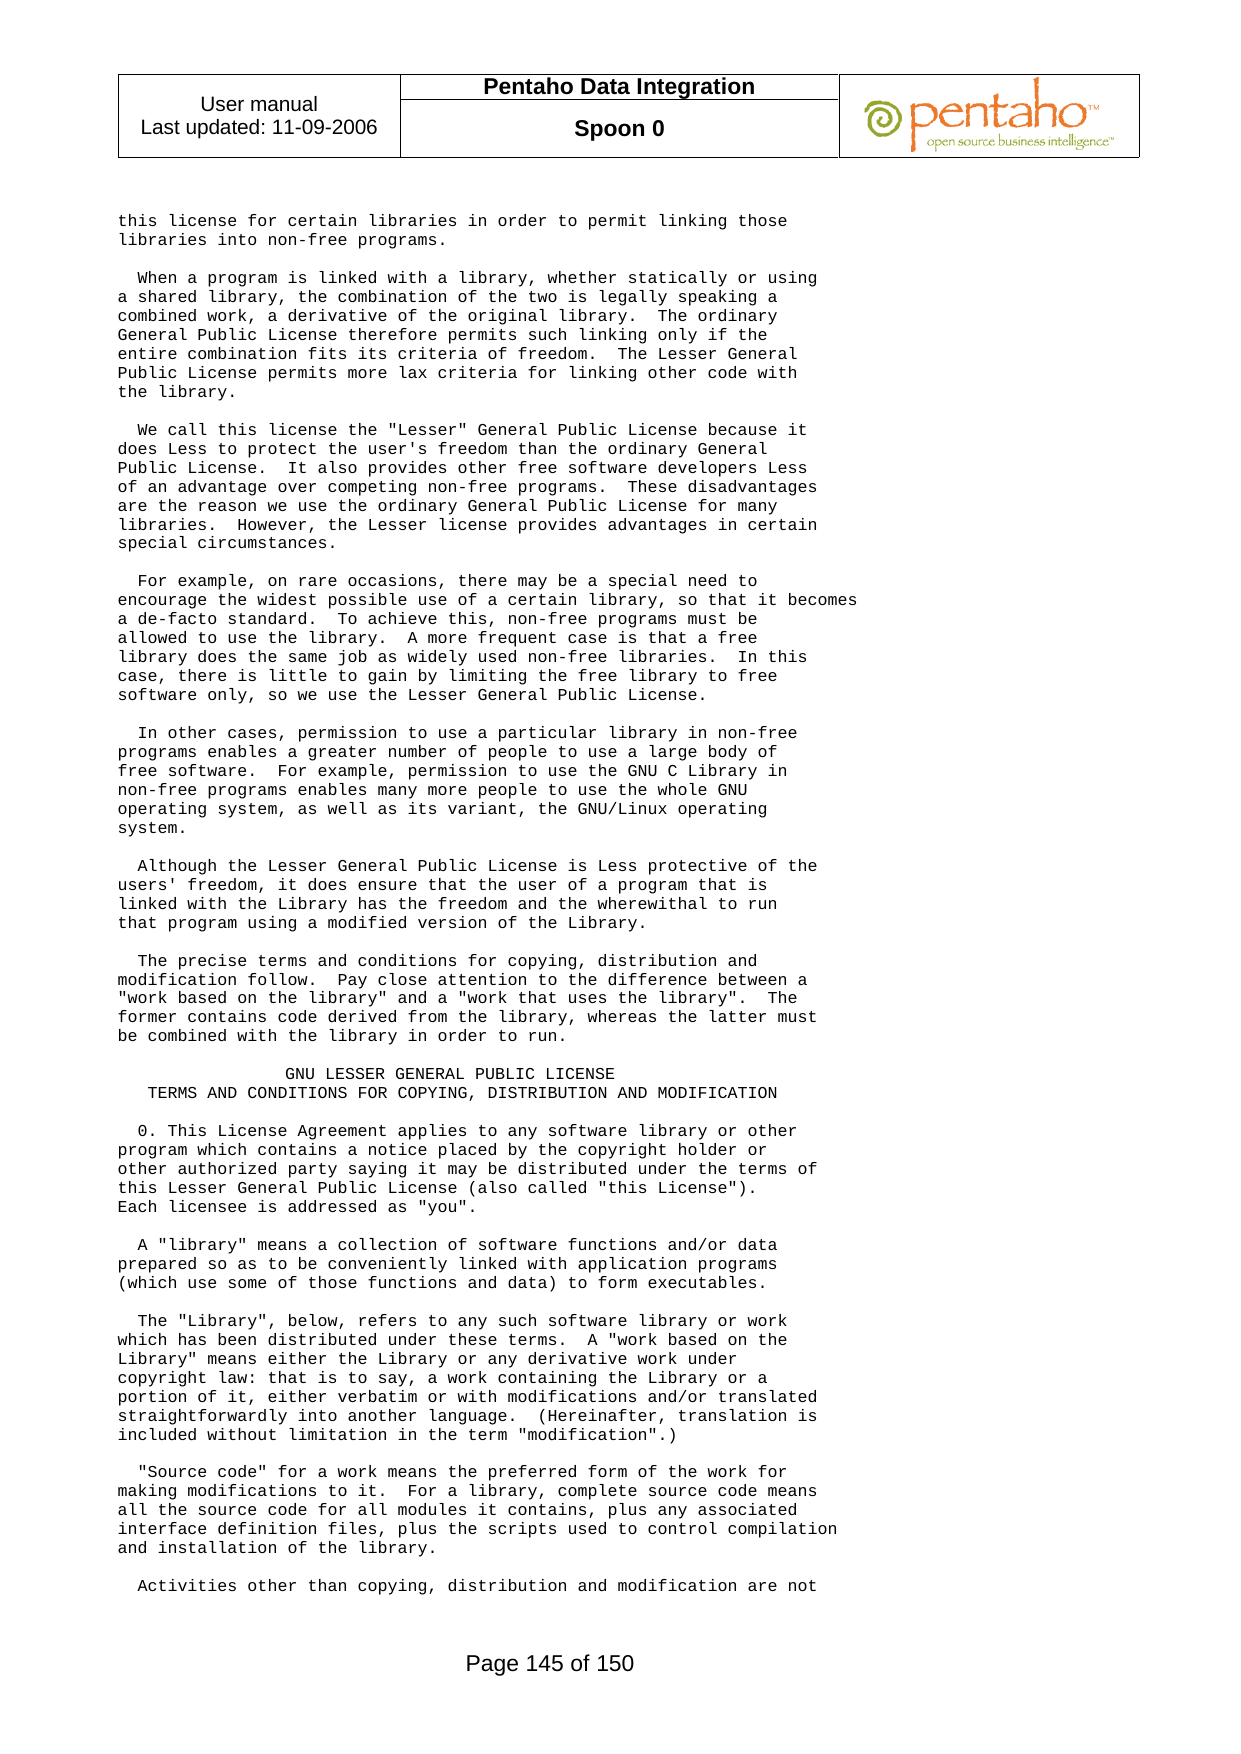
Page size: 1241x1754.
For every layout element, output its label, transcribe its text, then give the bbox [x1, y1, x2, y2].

text this license for certain libraries in order to permit linking those libraries into non-free programs. When a program is linked with a library, whether statically or using a shared library, the combination of the two is legally speaking a combined work, a derivative of the original library. The ordinary General Public License therefore permits such linking only if the entire combination fits its criteria of freedom. The Lesser General Public License permits more lax criteria for linking other code with the library. We call this license the "Lesser" General Public License because it does Less to protect the user's freedom than the ordinary General Public License. It also provides other free software developers Less of an advantage over competing non-free programs. These disadvantages are the reason we use the ordinary General Public License for many libraries. However, the Lesser license provides advantages in certain special circumstances. For example, on rare occasions, there may be a special need to encourage the widest possible use of a certain library, so that it becomes a de-facto standard. To achieve this, non-free programs must be allowed to use the library. A more frequent case is that a free library does the same job as widely used non-free libraries. In this case, there is little to gain by limiting the free library to free software only, so we use the Lesser General Public License. In other cases, permission to use a particular library in non-free programs enables a greater number of people to use a large body of free software. For example, permission to use the GNU C Library in non-free programs enables many more people to use the whole GNU operating system, as well as its variant, the GNU/Linux operating system. Although the Lesser General Public License is Less protective of the users' freedom, it does ensure that the user of a program that is linked with the Library has the freedom and the wherewithal to run that program using a modified version of the Library. The precise terms and conditions for copying, distribution and modification follow. Pay close attention to the difference between a "work based on the library" and a "work that uses the library". The former contains code derived from the library, whereas the latter must be combined with the library in order to run. GNU LESSER GENERAL PUBLIC LICENSE TERMS AND CONDITIONS FOR COPYING, DISTRIBUTION AND MODIFICATION 0. This License Agreement applies to any software library or other program which contains a notice placed by the copyright holder or other authorized party saying it may be distributed under the terms of this Lesser General Public License (also called "this License"). Each licensee is addressed as "you". A "library" means a collection of software functions and/or data prepared so as to be conveniently linked with application programs (which use some of those functions and data) to form executables. The "Library", below, refers to any such software library or work which has been distributed under these terms. A "work based on the Library" means either the Library or any derivative work under copyright law: that is to say, a work containing the Library or a portion of it, either verbatim or with modifications and/or translated straightforwardly into another language. (Hereinafter, translation is included without limitation in the term "modification".) "Source code" for a work means the preferred form of the work for making modifications to it. For a library, complete source code means all the source code for all modules it contains, plus any associated interface definition files, plus the scripts used to control compilation and installation of the library. Activities other than copying, distribution and modification are not [117, 213, 1137, 1597]
